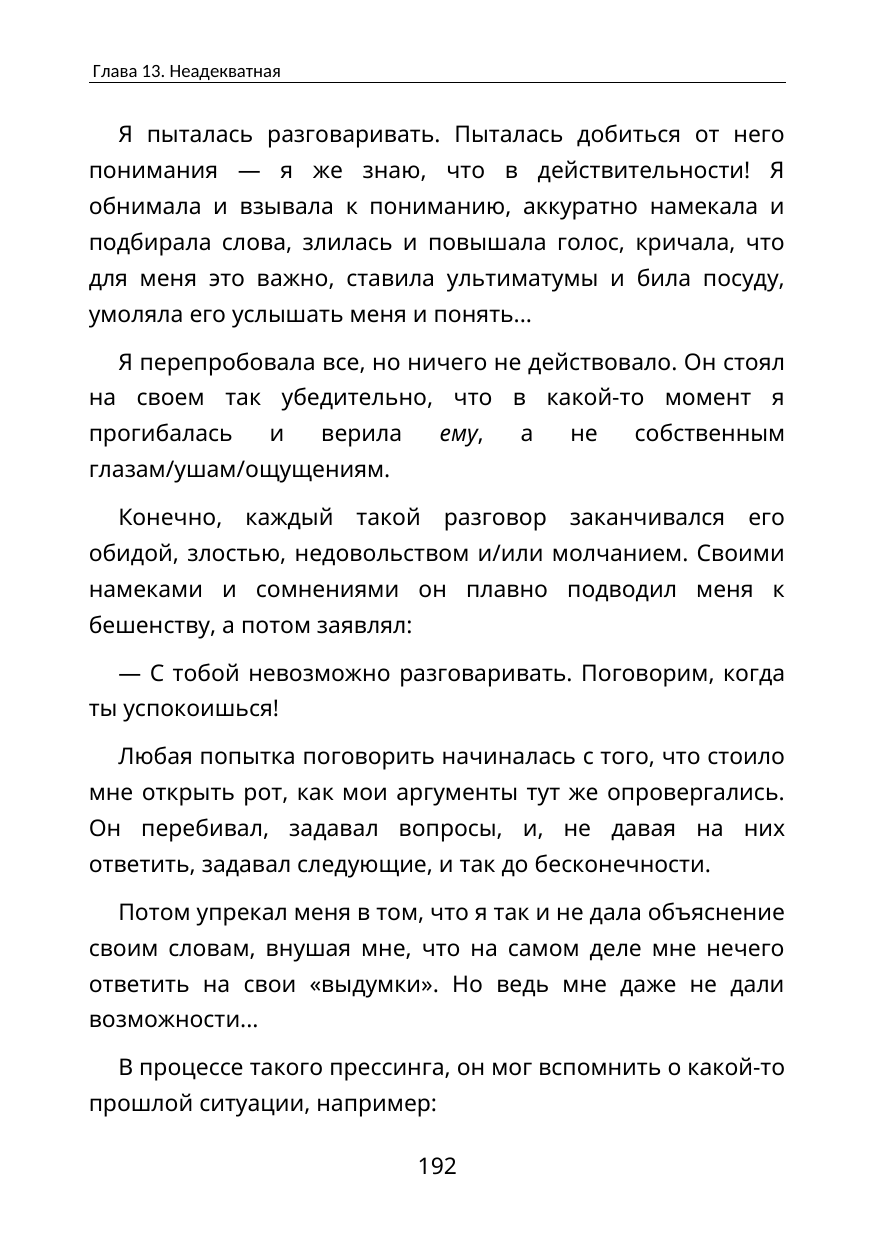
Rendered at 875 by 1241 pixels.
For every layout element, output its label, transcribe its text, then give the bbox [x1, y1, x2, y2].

text Конечно, каждый такой разговор заканчивался его обидой, злостью, недовольством и/или молчанием. Своими намеками и сомнениями он плавно подводил меня к бешенству, а потом заявлял: [88, 501, 786, 640]
text — С тобой невозможно разговаривать. Поговорим, когда ты успокоишься! [88, 656, 786, 724]
text В процессе такого прессинга, он мог вспомнить о какой-то прошлой ситуации, например: [88, 1051, 786, 1118]
text Любая попытка поговорить начиналась с того, что стоило мне открыть рот, как мои аргументы тут же опровергались. Он перебивал, задавал вопросы, и, не давая на них ответить, задавал следующие, и так до бесконечности. [88, 740, 786, 879]
text Я пыталась разговаривать. Пыталась добиться от него понимания — я же знаю, что в действительности! Я обнимала и взывала к пониманию, аккуратно намекала и подбирала слова, злилась и повышала голос, кричала, что для меня это важно, ставила ультиматумы и била посуду, умоляла его услышать меня и понять... [88, 118, 786, 329]
text Потом упрекал меня в том, что я так и не дала объяснение своим словам, внушая мне, что на самом деле мне нечего ответить на свои «выдумки». Но ведь мне даже не дали возможности... [88, 896, 786, 1035]
text Я перепробовала все, но ничего не действовало. Он стоял на своем так убедительно, что в какой-то момент я прогибалась и верила ему, а не собственным глазам/ушам/ощущениям. [88, 345, 786, 484]
